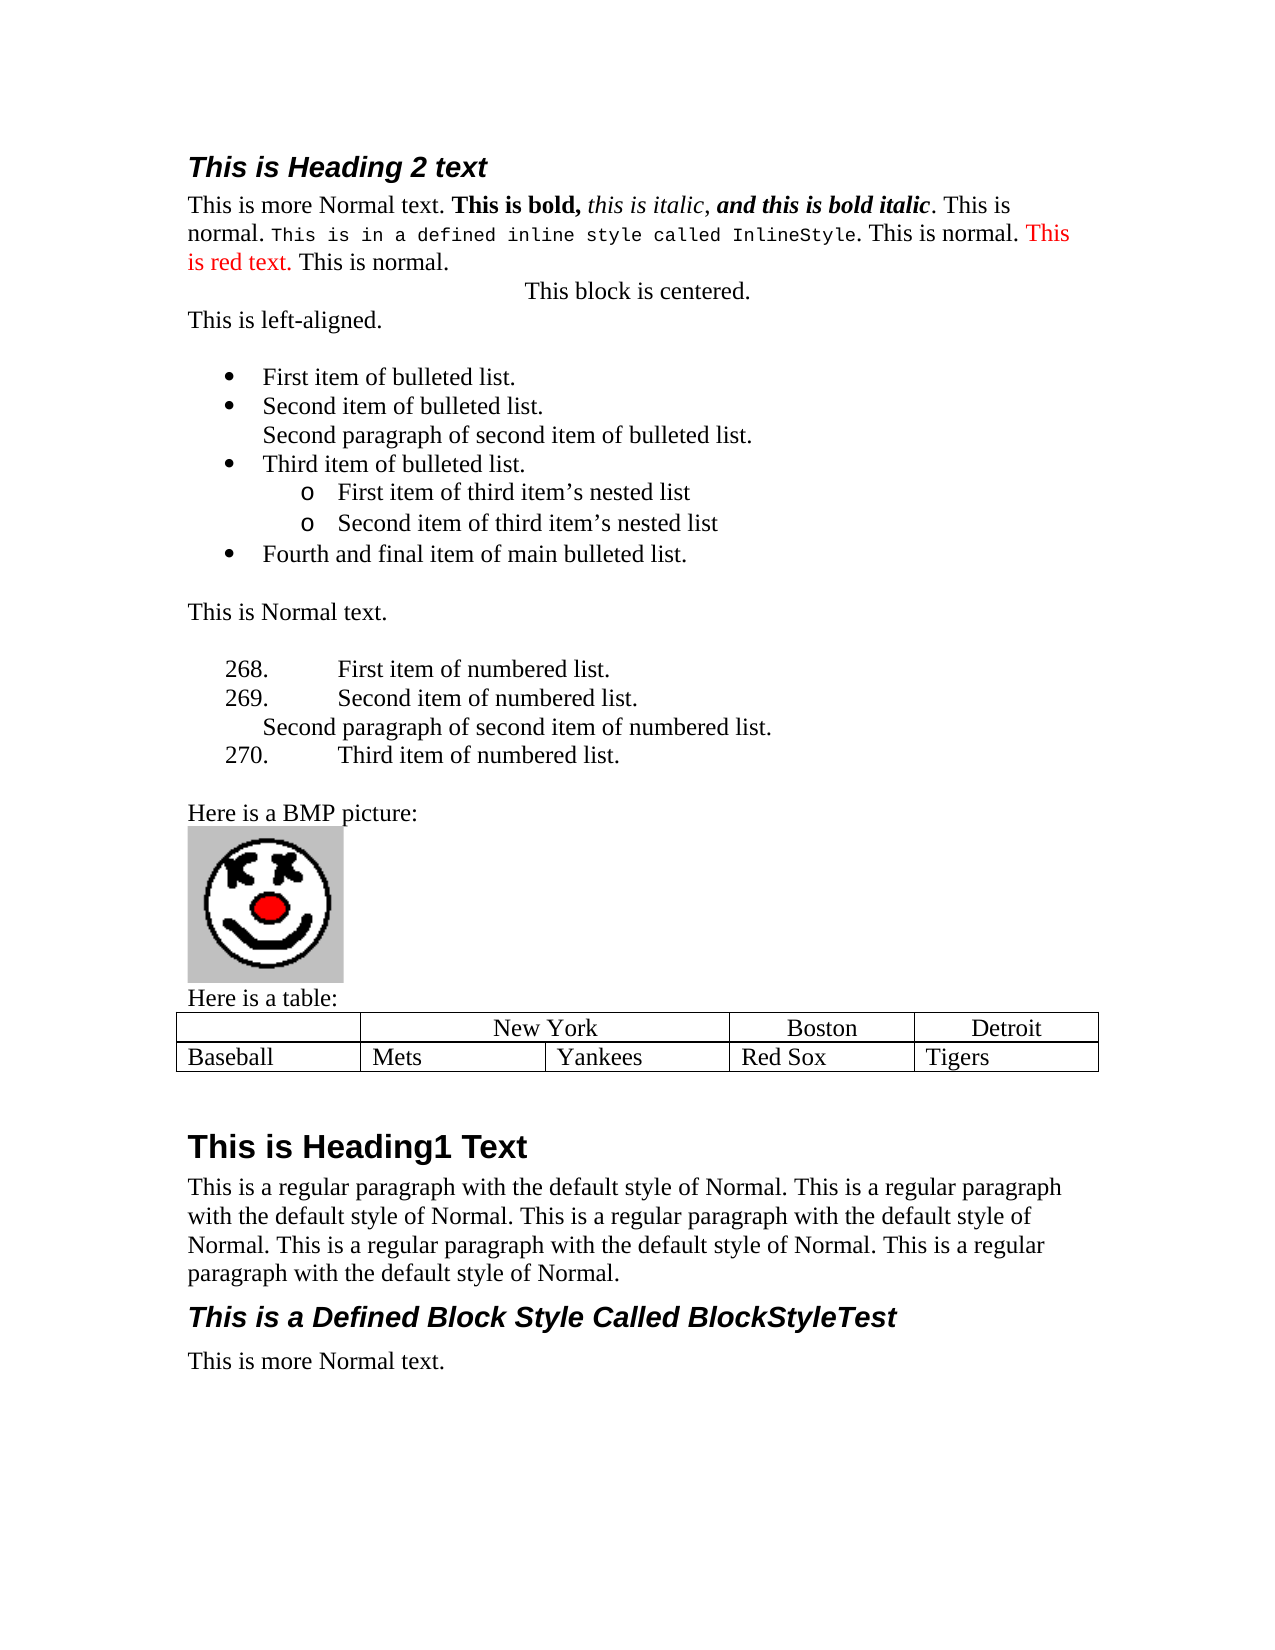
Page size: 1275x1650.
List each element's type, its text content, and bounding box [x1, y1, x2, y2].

text This is left-aligned. [187, 305, 1087, 334]
text This is Normal text. [187, 597, 1087, 625]
list Second item of third item’s nested list [300, 508, 1087, 539]
text This is a regular paragraph with the default style of Normal. This is a regular paragraph with the default style of Normal. This is a regular paragraph with the default style of Normal. This is a regular paragraph with the default style of Normal. This is a regular paragraph with the default style of Normal. [187, 1172, 1087, 1287]
table_cell Red Sox [730, 1043, 914, 1071]
subtitle This is Heading 2 text [187, 150, 1087, 183]
table_cell Baseball [177, 1043, 360, 1071]
picture [187, 826, 344, 983]
text Second paragraph of second item of numbered list. [262, 712, 1087, 740]
list Third item of bulleted list. [225, 449, 1087, 477]
text This is more Normal text. This is bold, this is italic, and this is bold italic. This is normal. This is in a defined inline style called InlineStyle. This is normal. This is red text. This is normal. [187, 190, 1087, 276]
table_cell Yankees [546, 1043, 729, 1071]
table_header Boston [730, 1013, 914, 1041]
text Here is a BMP picture: [187, 798, 1087, 827]
text This is more Normal text. [187, 1346, 1087, 1374]
subtitle This is Heading1 Text [187, 1128, 1087, 1166]
table_header Detroit [915, 1013, 1098, 1041]
list Fourth and final item of main bulleted list. [225, 539, 1087, 568]
list Second item of numbered list. [225, 683, 1087, 712]
text This is a Defined Block Style Called BlockStyleTest [187, 1300, 1087, 1333]
table_cell Mets [361, 1043, 545, 1071]
text Second paragraph of second item of bulleted list. [262, 420, 1087, 449]
text Here is a table: [187, 983, 1087, 1012]
list Third item of numbered list. [225, 740, 1087, 769]
list First item of bulleted list. [225, 362, 1087, 391]
list First item of third item’s nested list [300, 477, 1087, 508]
table_header [177, 1013, 360, 1041]
list First item of numbered list. [225, 654, 1087, 683]
list Second item of bulleted list. [225, 391, 1087, 420]
table_header New York [361, 1013, 729, 1041]
text This block is centered. [187, 276, 1087, 305]
table_cell Tigers [915, 1043, 1098, 1071]
